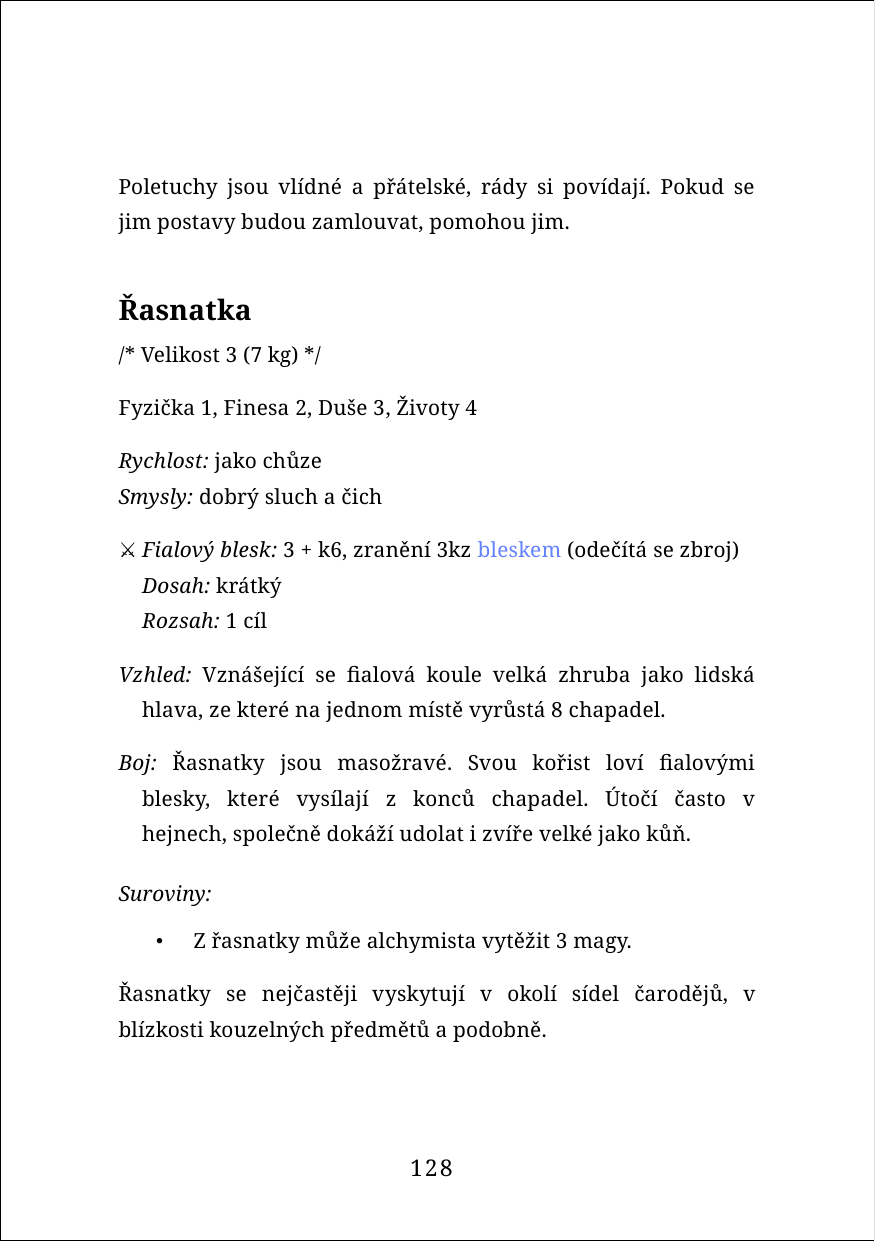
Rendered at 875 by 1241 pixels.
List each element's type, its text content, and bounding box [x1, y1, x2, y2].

text Řasnatky se nejčastěji vyskytují v okolí sídel čarodějů, v blízkosti kouzelných předmětů a podobně. [118, 979, 756, 1043]
text Rozsah: 1 cíl [142, 606, 756, 635]
text Fyzička 1, Finesa 2, Duše 3, Životy 4 [118, 393, 756, 422]
text Suroviny: [118, 879, 756, 907]
text Dosah: krátký [142, 571, 756, 599]
text /* Velikost 3 (7 kg) */ [118, 340, 756, 369]
list Z řasnatky může alchymista vytěžit 3 magy. [156, 926, 756, 954]
text Rychlost: jako chůze [118, 447, 756, 475]
text Boj: Řasnatky jsou masožravé. Svou kořist loví fialovými blesky, které vysílají z konců chapadel. Útočí často v hejnech, společně dokáží udolat i zvíře velké jako kůň. [118, 748, 756, 848]
text ⚔ Fialový blesk: 3 + k6, zranění 3kz bleskem (odečítá se zbroj) [118, 535, 756, 564]
text Vzhled: Vznášející se fialová koule velká zhruba jako lidská hlava, ze které na jednom místě vyrůstá 8 chapadel. [118, 660, 756, 724]
text Smysly: dobrý sluch a čich [118, 482, 756, 511]
subtitle Řasnatka [118, 290, 756, 328]
text Poletuchy jsou vlídné a přátelské, rády si povídají. Pokud se jim postavy budou zamlouvat, pomohou jim. [118, 172, 756, 236]
